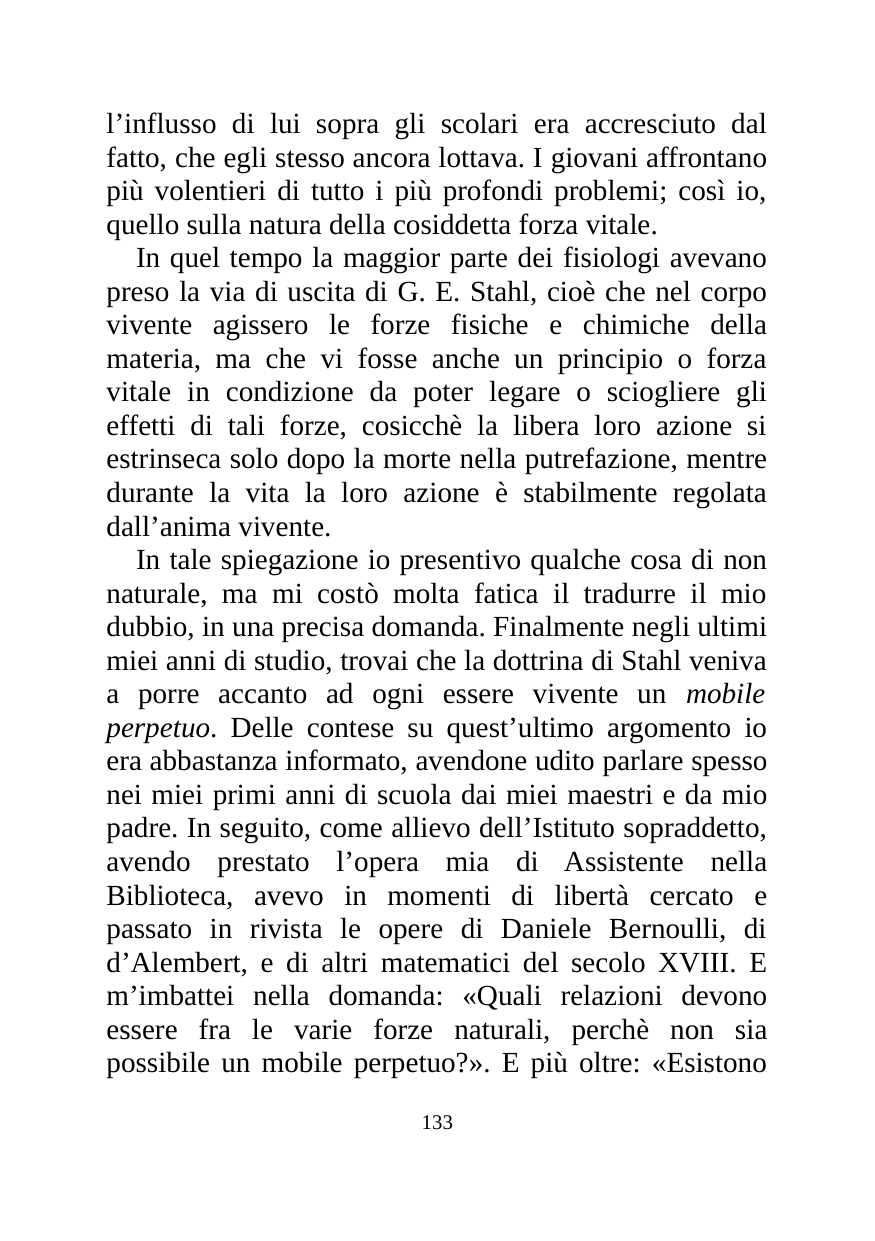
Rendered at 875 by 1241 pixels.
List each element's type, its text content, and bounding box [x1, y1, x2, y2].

text l’influsso di lui sopra gli scolari era accresciuto dal fatto, che egli stesso ancora lottava. I giovani affrontano più volentieri di tutto i più profondi problemi; così io, quello sulla natura della cosiddetta forza vitale. [106, 106, 768, 240]
text In quel tempo la maggior parte dei fisiologi avevano preso la via di uscita di G. E. Stahl, cioè che nel corpo vivente agissero le forze fisiche e chimiche della materia, ma che vi fosse anche un principio o forza vitale in condizione da poter legare o sciogliere gli effetti di tali forze, cosicchè la libera loro azione si estrinseca solo dopo la morte nella putrefazione, mentre durante la vita la loro azione è stabilmente regolata dall’anima vivente. [106, 240, 768, 542]
text In tale spiegazione io presentivo qualche cosa di non naturale, ma mi costò molta fatica il tradurre il mio dubbio, in una precisa domanda. Finalmente negli ultimi miei anni di studio, trovai che la dottrina di Stahl veniva a porre accanto ad ogni essere vivente un mobile perpetuo. Delle contese su quest’ultimo argomento io era abbastanza informato, avendone udito parlare spesso nei miei primi anni di scuola dai miei maestri e da mio padre. In seguito, come allievo dell’Istituto sopraddetto, avendo prestato l’opera mia di Assistente nella Biblioteca, avevo in momenti di libertà cercato e passato in rivista le opere di Daniele Bernoulli, di d’Alembert, e di altri matematici del secolo XVIII. E m’imbattei nella domanda: «Quali relazioni devono essere fra le varie forze naturali, perchè non sia possibile un mobile perpetuo?». E più oltre: «Esistono [106, 542, 768, 1079]
